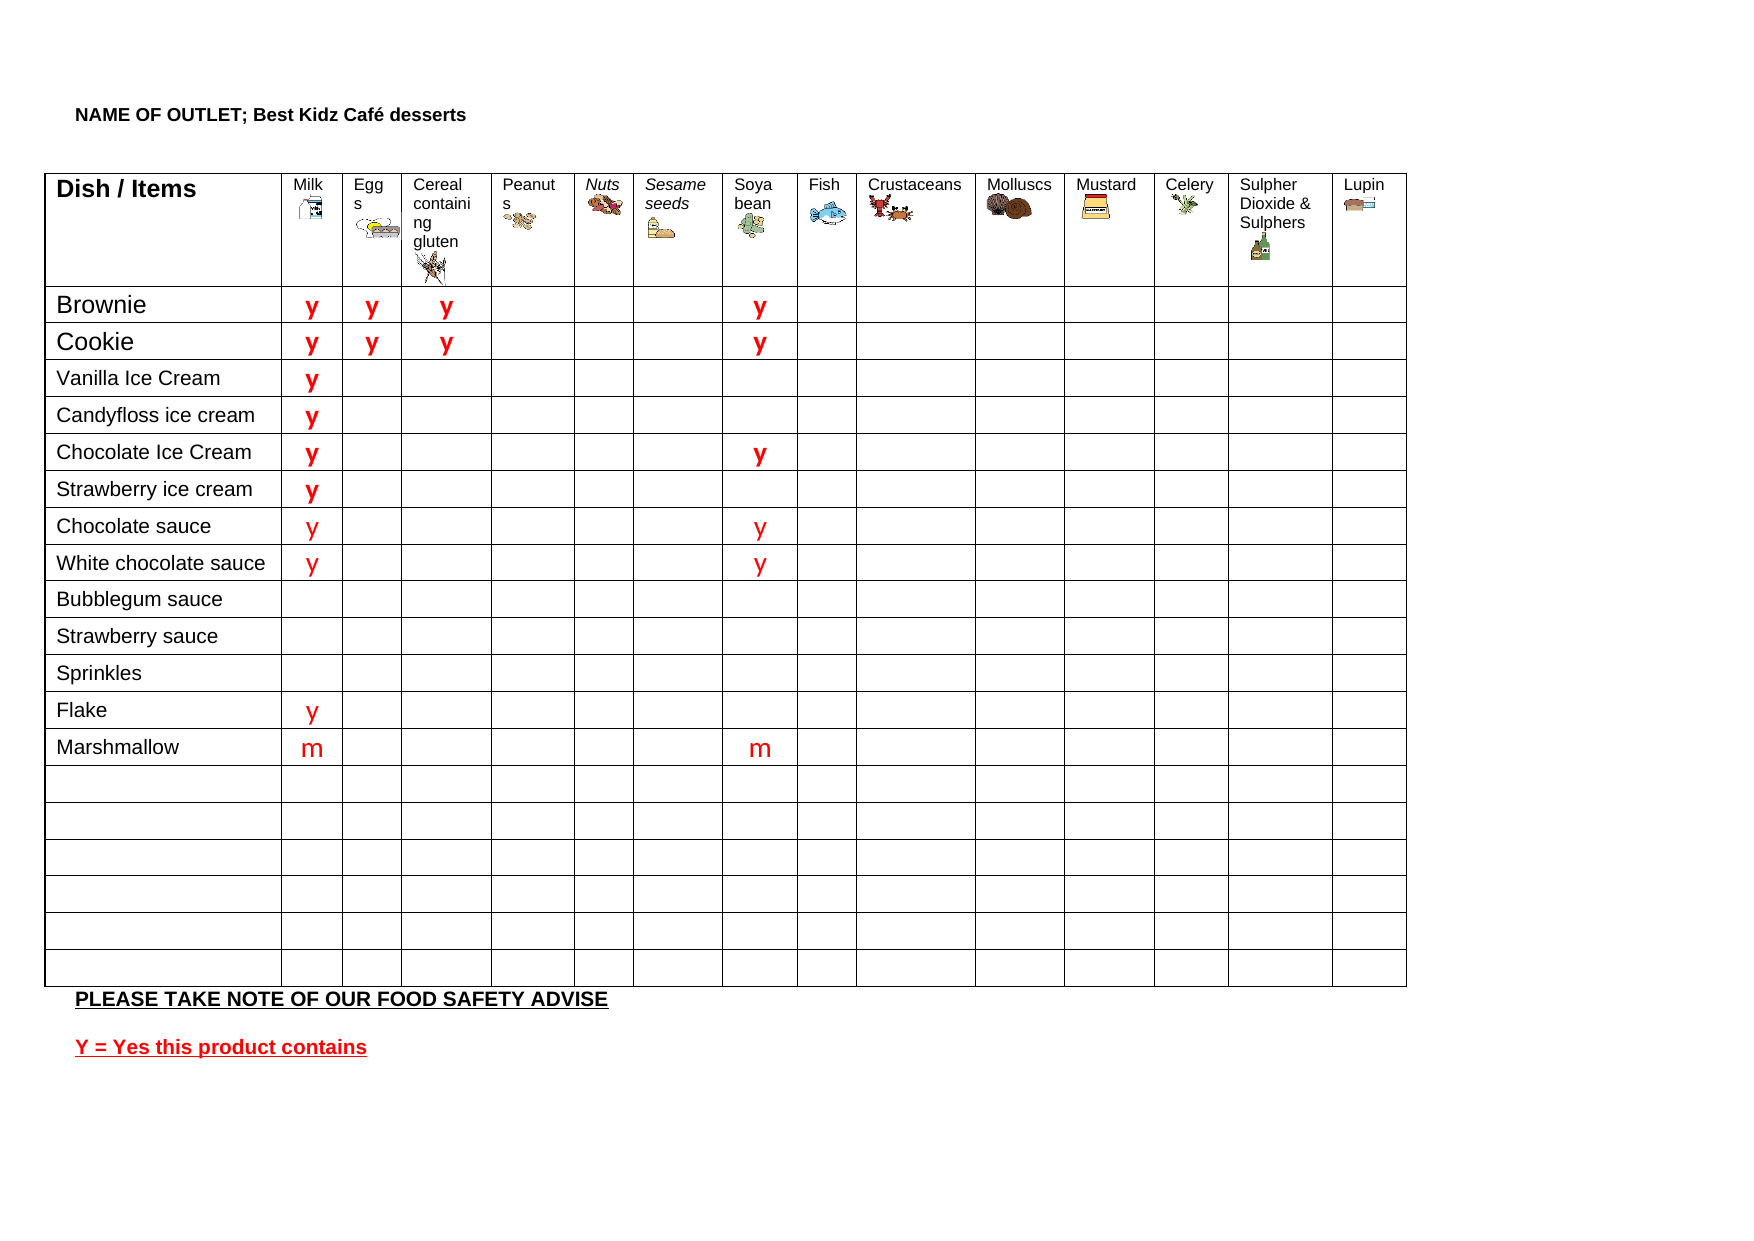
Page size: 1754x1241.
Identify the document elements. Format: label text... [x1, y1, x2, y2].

table_cell [634, 508, 722, 543]
table_cell [634, 545, 722, 580]
table_cell [46, 913, 281, 949]
table_cell [343, 655, 401, 691]
table_cell [343, 508, 401, 543]
table_cell [1065, 545, 1154, 580]
table_cell [857, 434, 975, 470]
table_cell [1333, 950, 1406, 986]
table_cell [282, 803, 342, 838]
table_cell [343, 618, 401, 654]
table_cell y [282, 360, 342, 396]
table_cell [976, 803, 1064, 838]
table_cell [575, 913, 633, 949]
table_cell Cookie [46, 323, 281, 359]
table_cell [798, 508, 856, 543]
table_cell [634, 876, 722, 912]
table_cell Chocolate Ice Cream [46, 434, 281, 470]
table_cell [798, 692, 856, 728]
table_cell Chocolate sauce [46, 508, 281, 543]
table_cell [343, 950, 401, 986]
table_cell [492, 655, 574, 691]
table_cell y [723, 545, 797, 580]
table_cell [857, 508, 975, 543]
table_cell [857, 950, 975, 986]
table_cell [857, 618, 975, 654]
table_cell y [343, 323, 401, 359]
table_cell [1065, 360, 1154, 396]
table_cell [723, 692, 797, 728]
table_cell [723, 876, 797, 912]
table_cell m [723, 729, 797, 765]
table_cell [857, 545, 975, 580]
table_cell [343, 471, 401, 507]
table_cell [798, 840, 856, 875]
table_cell [857, 692, 975, 728]
table_cell [343, 803, 401, 838]
table_cell [634, 913, 722, 949]
table_cell [1333, 618, 1406, 654]
table_cell [492, 840, 574, 875]
table_cell [798, 766, 856, 802]
table_cell [1155, 840, 1228, 875]
table_cell [1333, 692, 1406, 728]
table_cell [343, 545, 401, 580]
table_cell [723, 913, 797, 949]
table_cell [343, 766, 401, 802]
table_cell [798, 397, 856, 433]
table_cell [282, 840, 342, 875]
table_cell [1333, 876, 1406, 912]
table_cell [343, 397, 401, 433]
table_cell [402, 434, 491, 470]
table_cell [857, 840, 975, 875]
table_cell [798, 287, 856, 322]
table_cell y [282, 545, 342, 580]
table_cell [1155, 323, 1228, 359]
text Y = Yes this product contains [75, 1035, 1679, 1059]
table_cell [492, 581, 574, 617]
table_cell [723, 471, 797, 507]
table_header Peanuts [492, 174, 574, 286]
table_cell [798, 729, 856, 765]
table_cell [976, 913, 1064, 949]
table_cell [798, 581, 856, 617]
table_cell Candyfloss ice cream [46, 397, 281, 433]
table_cell [976, 876, 1064, 912]
table_cell [492, 434, 574, 470]
table_cell [976, 840, 1064, 875]
table_cell [343, 876, 401, 912]
table_header Molluscs [976, 174, 1064, 286]
table_cell [1065, 950, 1154, 986]
table_cell [723, 950, 797, 986]
table_cell [575, 545, 633, 580]
table_cell [46, 950, 281, 986]
table_cell [723, 840, 797, 875]
table_cell [1155, 692, 1228, 728]
table_cell Flake [46, 692, 281, 728]
table_cell [976, 508, 1064, 543]
table_cell [1155, 397, 1228, 433]
table_cell Bubblegum sauce [46, 581, 281, 617]
table_cell [723, 397, 797, 433]
table_cell [1333, 434, 1406, 470]
table_cell [343, 729, 401, 765]
table_cell [402, 471, 491, 507]
table_header Cereal containing gluten [402, 174, 491, 286]
table_cell [46, 766, 281, 802]
table_cell [492, 876, 574, 912]
table_header Mustard [1065, 174, 1154, 286]
table_cell [1229, 913, 1332, 949]
table_header Eggs [343, 174, 401, 286]
table_cell [282, 766, 342, 802]
table_cell [634, 323, 722, 359]
table_cell y [282, 434, 342, 470]
table_cell [1333, 766, 1406, 802]
table_header Milk [282, 174, 342, 286]
table_header Soya bean [723, 174, 797, 286]
table_cell [1229, 545, 1332, 580]
table_cell [492, 913, 574, 949]
table_cell [1065, 766, 1154, 802]
table_cell [1229, 729, 1332, 765]
table_cell [976, 581, 1064, 617]
table_cell [1333, 655, 1406, 691]
table_cell [402, 913, 491, 949]
table_cell White chocolate sauce [46, 545, 281, 580]
table_cell [1229, 508, 1332, 543]
table_header Sulpher Dioxide & Sulphers [1229, 174, 1332, 286]
table_cell [402, 618, 491, 654]
table_cell [492, 729, 574, 765]
table_cell [798, 655, 856, 691]
table_cell [1155, 471, 1228, 507]
table_cell [634, 840, 722, 875]
table_cell [575, 434, 633, 470]
table_cell [634, 803, 722, 838]
table_cell [282, 876, 342, 912]
table_cell [1065, 397, 1154, 433]
table_cell [575, 618, 633, 654]
table_cell y [343, 287, 401, 322]
table_cell [1229, 655, 1332, 691]
table_cell [976, 950, 1064, 986]
table_cell [402, 545, 491, 580]
table_cell [402, 508, 491, 543]
table_cell [857, 655, 975, 691]
table_cell [1155, 581, 1228, 617]
table_cell m [282, 729, 342, 765]
table_cell [1065, 581, 1154, 617]
table_cell [723, 766, 797, 802]
table_cell [1229, 618, 1332, 654]
table_cell [857, 323, 975, 359]
table_cell [634, 581, 722, 617]
table_cell [402, 360, 491, 396]
table_cell [402, 397, 491, 433]
table_cell [798, 913, 856, 949]
table_cell y [282, 471, 342, 507]
table_cell y [723, 287, 797, 322]
table_cell [634, 692, 722, 728]
table_cell [46, 840, 281, 875]
table_cell [492, 397, 574, 433]
table_cell [1065, 323, 1154, 359]
table_cell [575, 729, 633, 765]
table_cell y [402, 323, 491, 359]
table_cell [1155, 729, 1228, 765]
table_cell [857, 913, 975, 949]
table_cell [976, 655, 1064, 691]
table_cell [282, 655, 342, 691]
table_cell [492, 287, 574, 322]
table_cell [1229, 287, 1332, 322]
table_cell [492, 360, 574, 396]
table_cell [723, 618, 797, 654]
table_cell [857, 360, 975, 396]
table_cell [976, 471, 1064, 507]
table_cell [634, 950, 722, 986]
table_cell [857, 729, 975, 765]
table_cell [798, 434, 856, 470]
table_cell [857, 766, 975, 802]
table_cell [857, 581, 975, 617]
table_cell [575, 840, 633, 875]
table_cell [1155, 950, 1228, 986]
table_cell [1229, 840, 1332, 875]
table_cell [402, 840, 491, 875]
table_cell [1229, 876, 1332, 912]
table_cell [1065, 471, 1154, 507]
table_cell [1333, 729, 1406, 765]
text PLEASE TAKE NOTE OF OUR FOOD SAFETY ADVISE [75, 987, 1679, 1011]
table_cell [402, 581, 491, 617]
table_cell [976, 434, 1064, 470]
table_cell [402, 692, 491, 728]
table_cell [857, 471, 975, 507]
table_cell [1155, 766, 1228, 802]
table_header Sesame seeds [634, 174, 722, 286]
table_cell Strawberry ice cream [46, 471, 281, 507]
table_cell [1065, 655, 1154, 691]
table_cell [798, 323, 856, 359]
table_header Lupin [1333, 174, 1406, 286]
table_cell [492, 692, 574, 728]
table_cell [723, 581, 797, 617]
table_cell [976, 287, 1064, 322]
table_cell [46, 803, 281, 838]
table_cell [1065, 840, 1154, 875]
table_cell Sprinkles [46, 655, 281, 691]
table_cell [402, 876, 491, 912]
table_cell [1065, 803, 1154, 838]
table_cell [798, 545, 856, 580]
table_cell [1229, 471, 1332, 507]
table_cell [634, 434, 722, 470]
table_cell [1065, 876, 1154, 912]
table_cell [976, 397, 1064, 433]
table_cell [1333, 803, 1406, 838]
table_cell [282, 950, 342, 986]
table_cell [402, 950, 491, 986]
table_cell y [282, 397, 342, 433]
table_cell [798, 618, 856, 654]
table_header Celery [1155, 174, 1228, 286]
table_cell [857, 287, 975, 322]
table_cell [575, 876, 633, 912]
table_cell [575, 803, 633, 838]
table_cell [575, 287, 633, 322]
table_cell [402, 729, 491, 765]
table_cell [1065, 692, 1154, 728]
text NAME OF OUTLET; Best Kidz Café desserts [75, 104, 1679, 125]
table_cell y [282, 692, 342, 728]
table_cell Strawberry sauce [46, 618, 281, 654]
table_cell [343, 913, 401, 949]
table_cell [1333, 508, 1406, 543]
table_cell [1333, 360, 1406, 396]
table_cell [857, 397, 975, 433]
table_cell [1229, 766, 1332, 802]
table_cell [723, 655, 797, 691]
table_cell [575, 360, 633, 396]
table_cell [575, 692, 633, 728]
table_cell [282, 913, 342, 949]
table_cell y [282, 323, 342, 359]
table_cell [1065, 729, 1154, 765]
table_cell Vanilla Ice Cream [46, 360, 281, 396]
table_cell [492, 508, 574, 543]
table_cell [1229, 803, 1332, 838]
table_cell [343, 360, 401, 396]
table_cell [1333, 581, 1406, 617]
table_cell [723, 803, 797, 838]
table_cell [575, 471, 633, 507]
table_cell [1155, 876, 1228, 912]
table_cell [1229, 581, 1332, 617]
table_cell [857, 876, 975, 912]
table_cell y [723, 323, 797, 359]
table_cell [1155, 434, 1228, 470]
table_cell [1333, 323, 1406, 359]
table_cell [1333, 397, 1406, 433]
table_cell [1065, 434, 1154, 470]
table_cell [282, 618, 342, 654]
table_cell [1065, 287, 1154, 322]
table_cell [798, 471, 856, 507]
table_cell [492, 618, 574, 654]
table_cell [976, 545, 1064, 580]
table_cell [343, 581, 401, 617]
table_cell [575, 581, 633, 617]
table_cell [492, 471, 574, 507]
table_cell [798, 360, 856, 396]
table_cell [1155, 545, 1228, 580]
table_cell y [282, 508, 342, 543]
table_header Crustaceans [857, 174, 975, 286]
table_cell Marshmallow [46, 729, 281, 765]
table_cell [575, 508, 633, 543]
table_cell [1229, 323, 1332, 359]
table_cell [282, 581, 342, 617]
table_cell [976, 766, 1064, 802]
table_cell [1065, 508, 1154, 543]
table_cell [1155, 803, 1228, 838]
table_cell [575, 323, 633, 359]
table_cell [575, 397, 633, 433]
table_cell [1229, 950, 1332, 986]
table_cell [1333, 840, 1406, 875]
table_cell y [402, 287, 491, 322]
table_cell [1333, 545, 1406, 580]
table_cell [634, 287, 722, 322]
table_cell [1229, 692, 1332, 728]
table_cell [1229, 360, 1332, 396]
table_cell [634, 766, 722, 802]
table_cell y [723, 434, 797, 470]
table_cell [634, 471, 722, 507]
table_cell [492, 950, 574, 986]
table_header Fish [798, 174, 856, 286]
table_cell [402, 655, 491, 691]
table_cell [976, 692, 1064, 728]
table_cell [492, 803, 574, 838]
table_cell [1333, 913, 1406, 949]
table_cell [723, 360, 797, 396]
table_header Nuts [575, 174, 633, 286]
table_cell [857, 803, 975, 838]
table_cell [492, 323, 574, 359]
table_cell [976, 360, 1064, 396]
table_cell [343, 840, 401, 875]
table_cell [46, 876, 281, 912]
table_header Dish / Items [46, 174, 281, 286]
table_cell [976, 729, 1064, 765]
table_cell [1333, 471, 1406, 507]
table_cell [575, 766, 633, 802]
table_cell [402, 803, 491, 838]
table_cell [634, 360, 722, 396]
table_cell [1065, 913, 1154, 949]
table_cell [1065, 618, 1154, 654]
table_cell [575, 655, 633, 691]
table_cell [492, 766, 574, 802]
table_cell [976, 323, 1064, 359]
table_cell [1229, 397, 1332, 433]
table_cell y [282, 287, 342, 322]
table_cell [492, 545, 574, 580]
table_cell [634, 729, 722, 765]
table_cell [798, 876, 856, 912]
table_cell [1155, 655, 1228, 691]
table_cell [634, 397, 722, 433]
table_cell [1155, 508, 1228, 543]
table_cell y [723, 508, 797, 543]
table_cell [343, 692, 401, 728]
table_cell [343, 434, 401, 470]
table_cell [1155, 287, 1228, 322]
table_cell [1229, 434, 1332, 470]
table_cell [402, 766, 491, 802]
table_cell [575, 950, 633, 986]
table_cell [1155, 618, 1228, 654]
table_cell [798, 950, 856, 986]
table_cell Brownie [46, 287, 281, 322]
table_cell [798, 803, 856, 838]
table_cell [634, 618, 722, 654]
table_cell [1333, 287, 1406, 322]
table_cell [1155, 360, 1228, 396]
table_cell [1155, 913, 1228, 949]
table_cell [634, 655, 722, 691]
table_cell [976, 618, 1064, 654]
